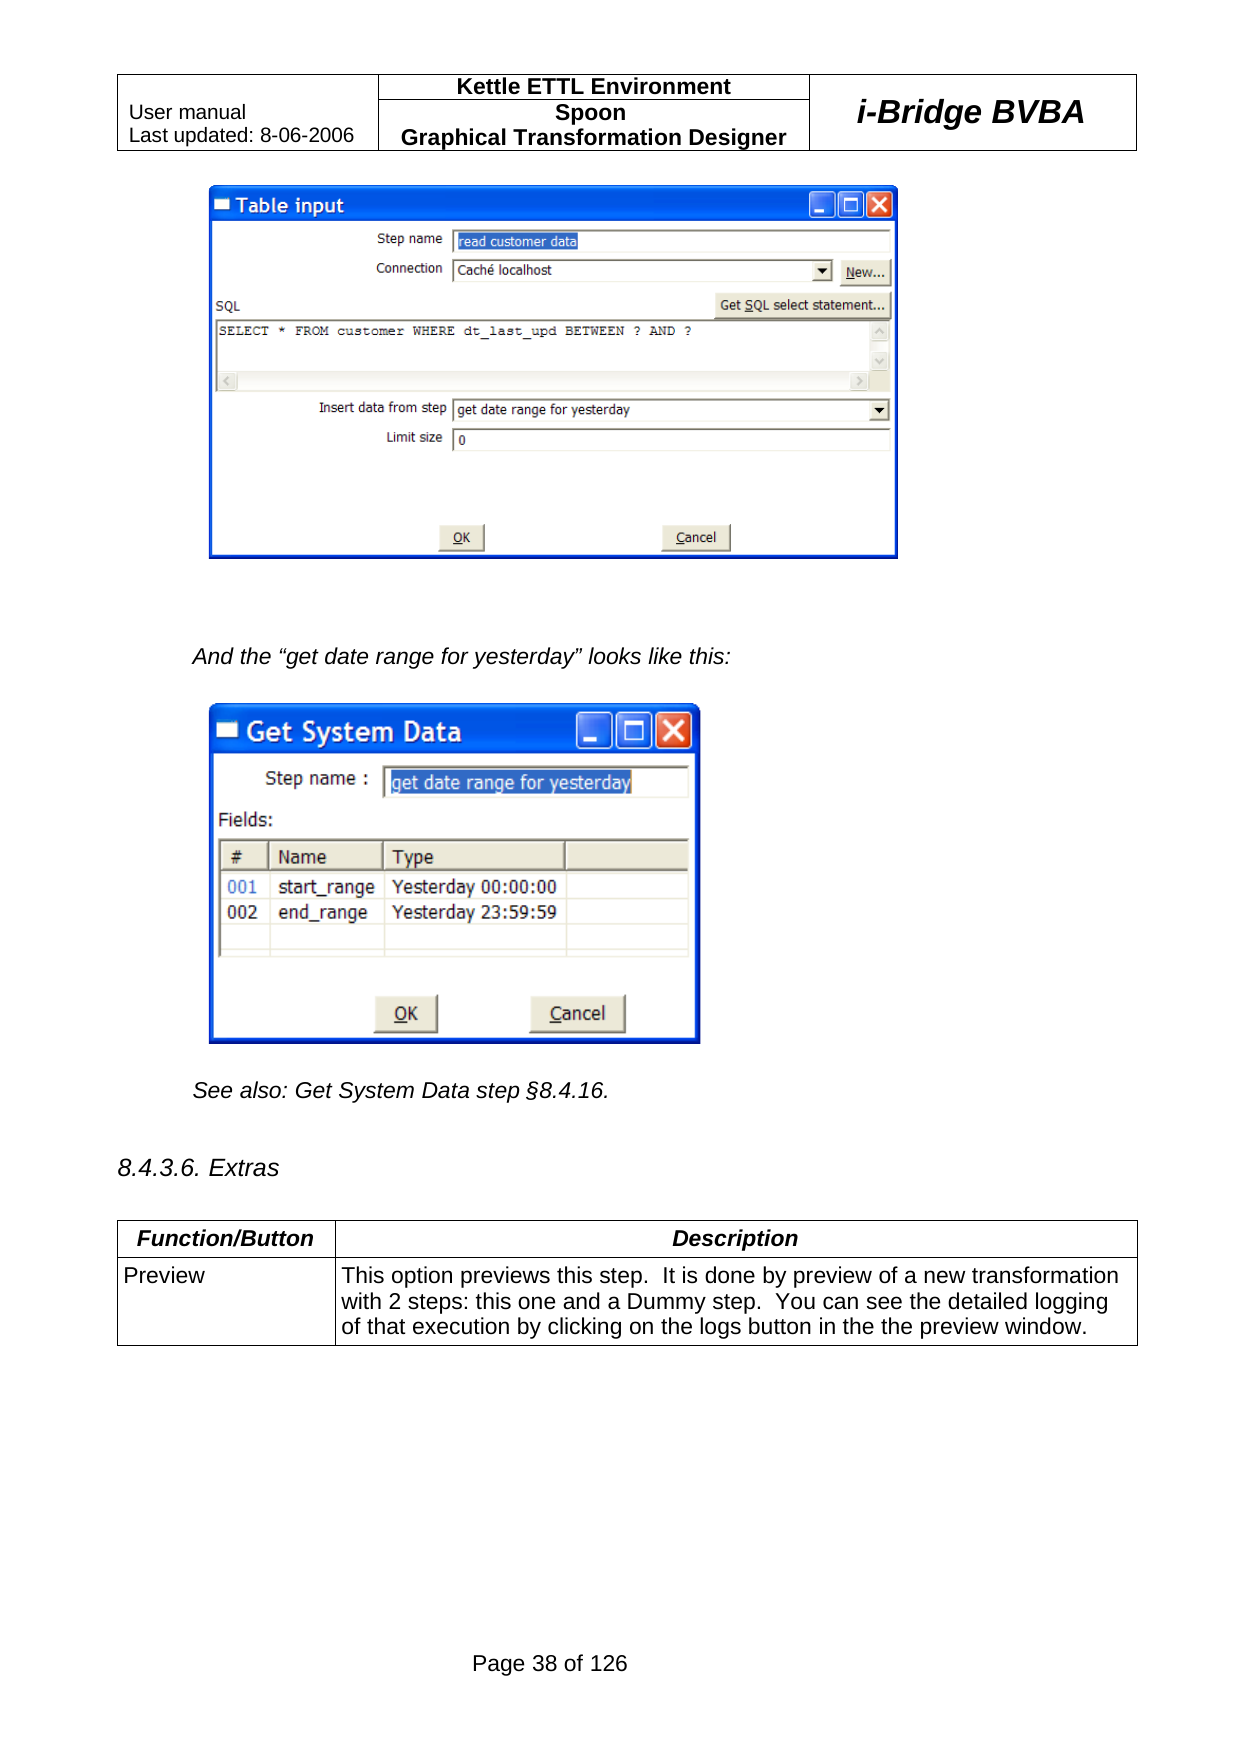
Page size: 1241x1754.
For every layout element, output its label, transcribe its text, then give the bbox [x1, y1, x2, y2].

table_cell Preview [118, 1258, 335, 1345]
picture [208, 185, 898, 559]
table_cell This option previews this step. It is done by preview of a new transformation with 2 steps: this one and a Dummy step. You can see the detailed logging of that execution by clicking on the logs button in the the preview window. [336, 1258, 1137, 1345]
subtitle Extras [117, 1154, 1137, 1182]
table_header Function/Button [118, 1221, 335, 1257]
picture [208, 703, 701, 1044]
text See also: Get System Data step §8.4.16. [117, 1078, 1137, 1103]
text And the “get date range for yesterday” looks like this: [117, 644, 1137, 669]
table_header Description [336, 1221, 1137, 1257]
